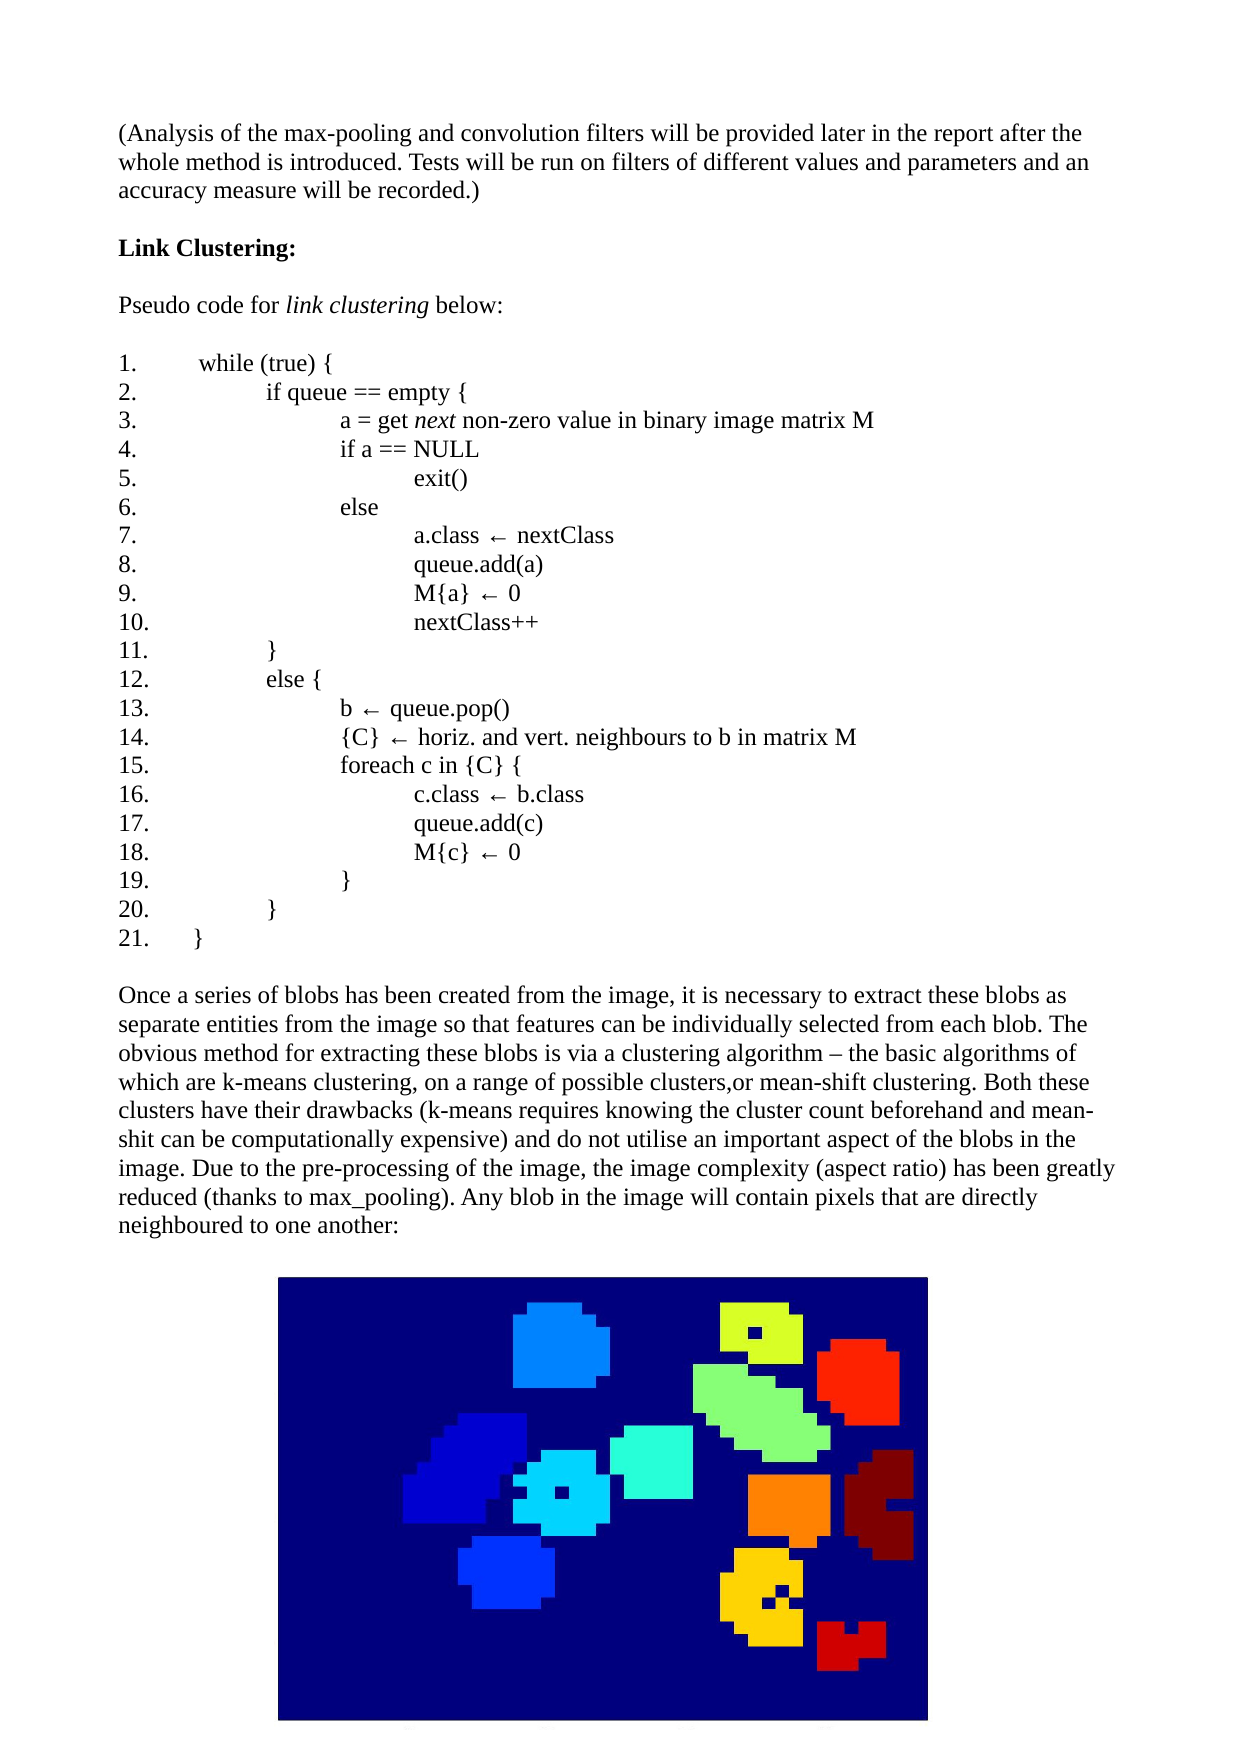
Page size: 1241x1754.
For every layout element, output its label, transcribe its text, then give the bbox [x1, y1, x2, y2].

text 18. M{c} ← 0 [118, 837, 1122, 866]
text 14. {C} ← horiz. and vert. neighbours to b in matrix M [118, 722, 1122, 751]
text 11. } [118, 636, 1122, 664]
text 9. M{a} ← 0 [118, 578, 1122, 607]
text Link Clustering: [118, 233, 1122, 262]
text 21. } [118, 923, 1122, 952]
text Pseudo code for link clustering below: [118, 291, 1122, 319]
text 5. exit() [118, 463, 1122, 492]
text 19. } [118, 866, 1122, 894]
text 7. a.class ← nextClass [118, 521, 1122, 549]
text 4. if a == NULL [118, 434, 1122, 463]
text 16. c.class ← b.class [118, 779, 1122, 808]
text 13. b ← queue.pop() [118, 693, 1122, 722]
text 8. queue.add(a) [118, 549, 1122, 578]
picture [274, 1276, 939, 1730]
text 17. queue.add(c) [118, 808, 1122, 837]
text 1. while (true) { [118, 348, 1122, 377]
text 2. if queue == empty { [118, 377, 1122, 406]
text 12. else { [118, 664, 1122, 693]
text (Analysis of the max-pooling and convolution filters will be provided later in the report after the whole method is introduced. Tests will be run on filters of different values and parameters and an accuracy measure will be recorded.) [118, 118, 1122, 204]
text 20. } [118, 894, 1122, 923]
text 3. a = get next non-zero value in binary image matrix M [118, 406, 1122, 434]
text 15. foreach c in {C} { [118, 751, 1122, 779]
text 6. else [118, 492, 1122, 521]
text Once a series of blobs has been created from the image, it is necessary to extract these blobs as separate entities from the image so that features can be individually selected from each blob. The obvious method for extracting these blobs is via a clustering algorithm – the basic algorithms of which are k-means clustering, on a range of possible clusters,or mean-shift clustering. Both these clusters have their drawbacks (k-means requires knowing the cluster count beforehand and mean-shit can be computationally expensive) and do not utilise an important aspect of the blobs in the image. Due to the pre-processing of the image, the image complexity (aspect ratio) has been greatly reduced (thanks to max_pooling). Any blob in the image will contain pixels that are directly neighboured to one another: [118, 981, 1122, 1239]
text 10. nextClass++ [118, 607, 1122, 636]
